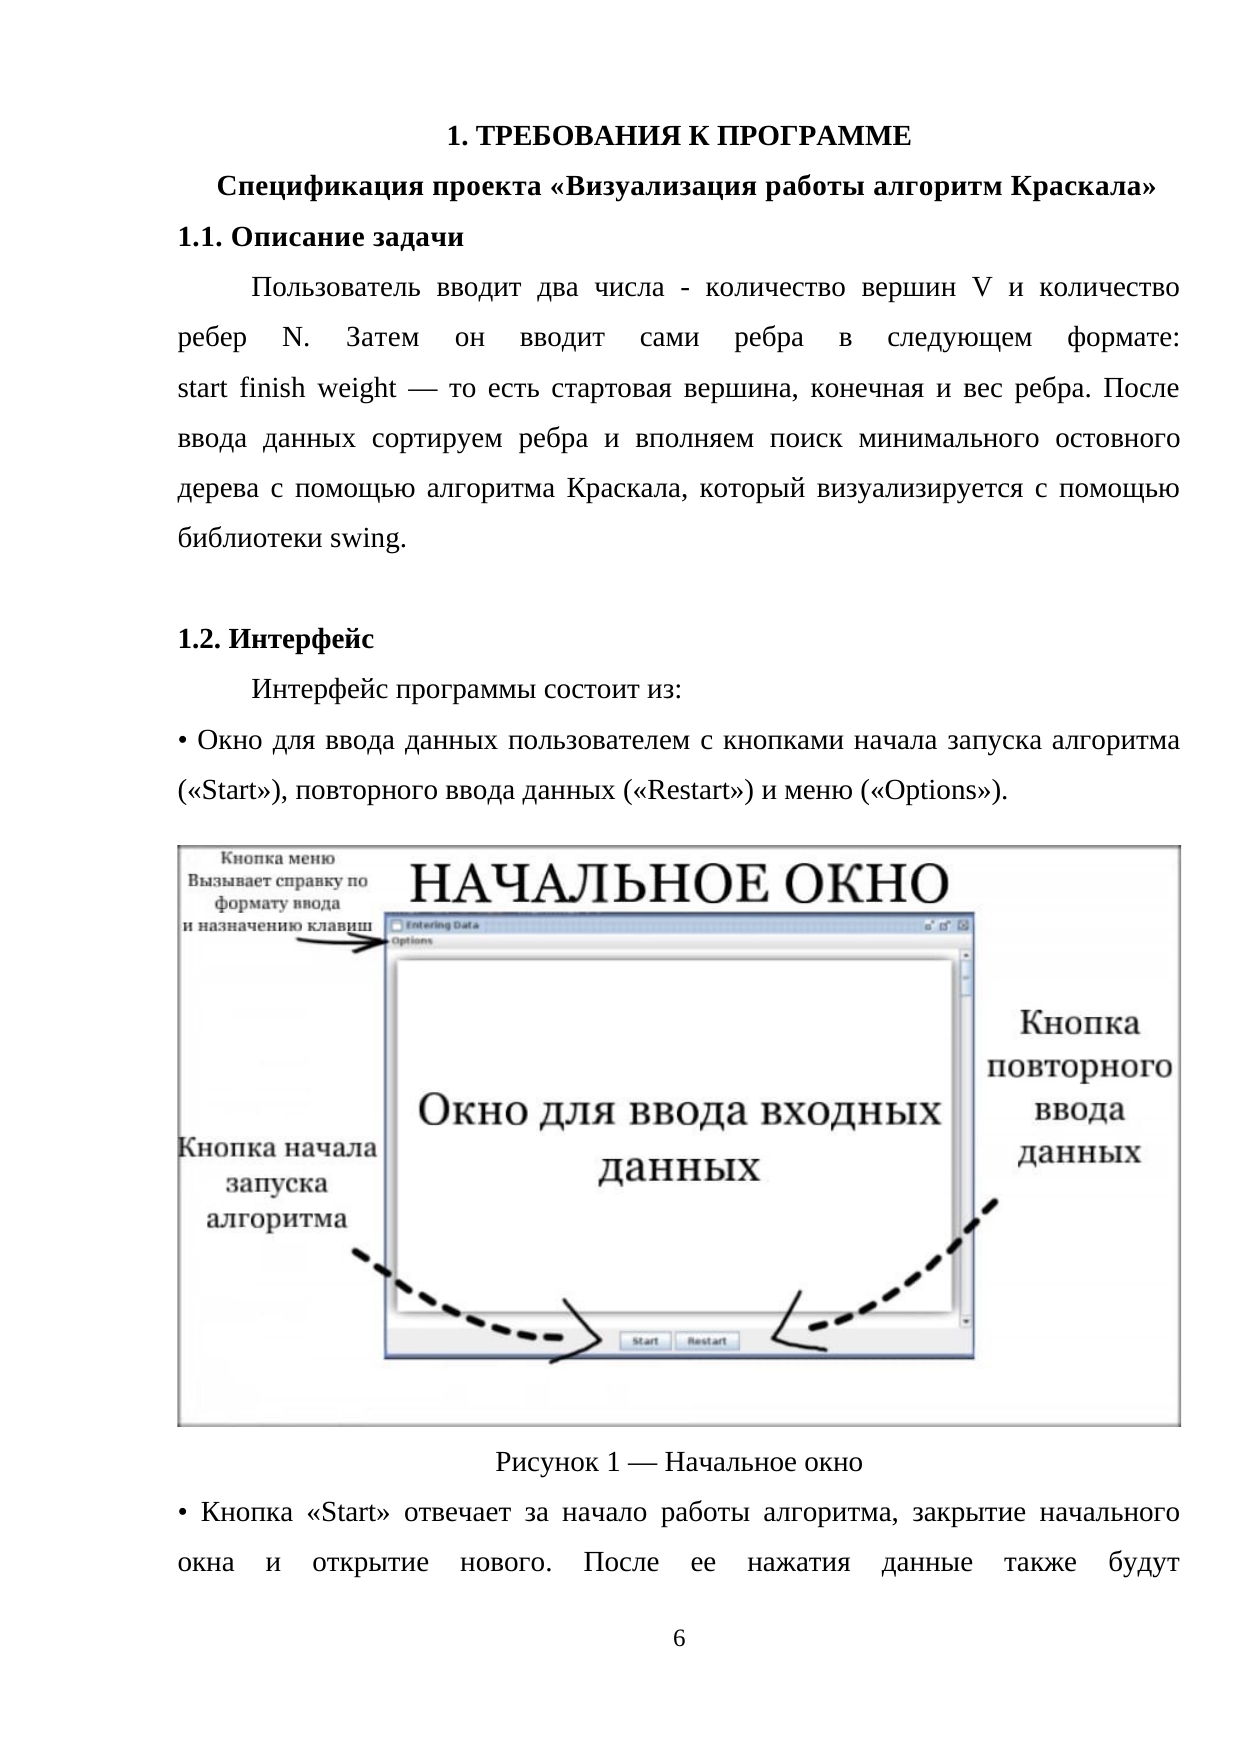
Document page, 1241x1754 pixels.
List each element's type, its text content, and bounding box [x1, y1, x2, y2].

text Спецификация проекта «Визуализация работы алгоритм Краскала» [177, 168, 1181, 202]
text • Кнопка «Start» отвечает за начало работы алгоритма, закрытие начального окна и открытие нового. После ее нажатия данные также будут [177, 1494, 1181, 1578]
text 1.2. Интерфейс [177, 621, 1181, 655]
text • Окно для ввода данных пользователем с кнопками начала запуска алгоритма («Start»), повторного ввода данных («Restart») и меню («Options»). [177, 722, 1181, 806]
text Рисунок 1 — Начальное окно [177, 1427, 1181, 1477]
text Пользователь вводит два числа - количество вершин V и количество ребер N. Затем он вводит сами ребра в следующем формате: start finish weight — то есть стартовая вершина, конечная и вес ребра. После ввода данных сортируем ребра и вполняем поиск минимального остовного дерева с помощью алгоритма Краскала, который визуализируется с помощью библиотеки swing. [177, 269, 1181, 554]
text 1.1. Описание задачи [177, 219, 1181, 252]
text Интерфейс программы состоит из: [177, 672, 1181, 705]
text 1. ТРЕБОВАНИЯ К ПРОГРАММЕ [177, 118, 1181, 152]
text [177, 822, 1181, 845]
picture [177, 845, 1182, 1427]
